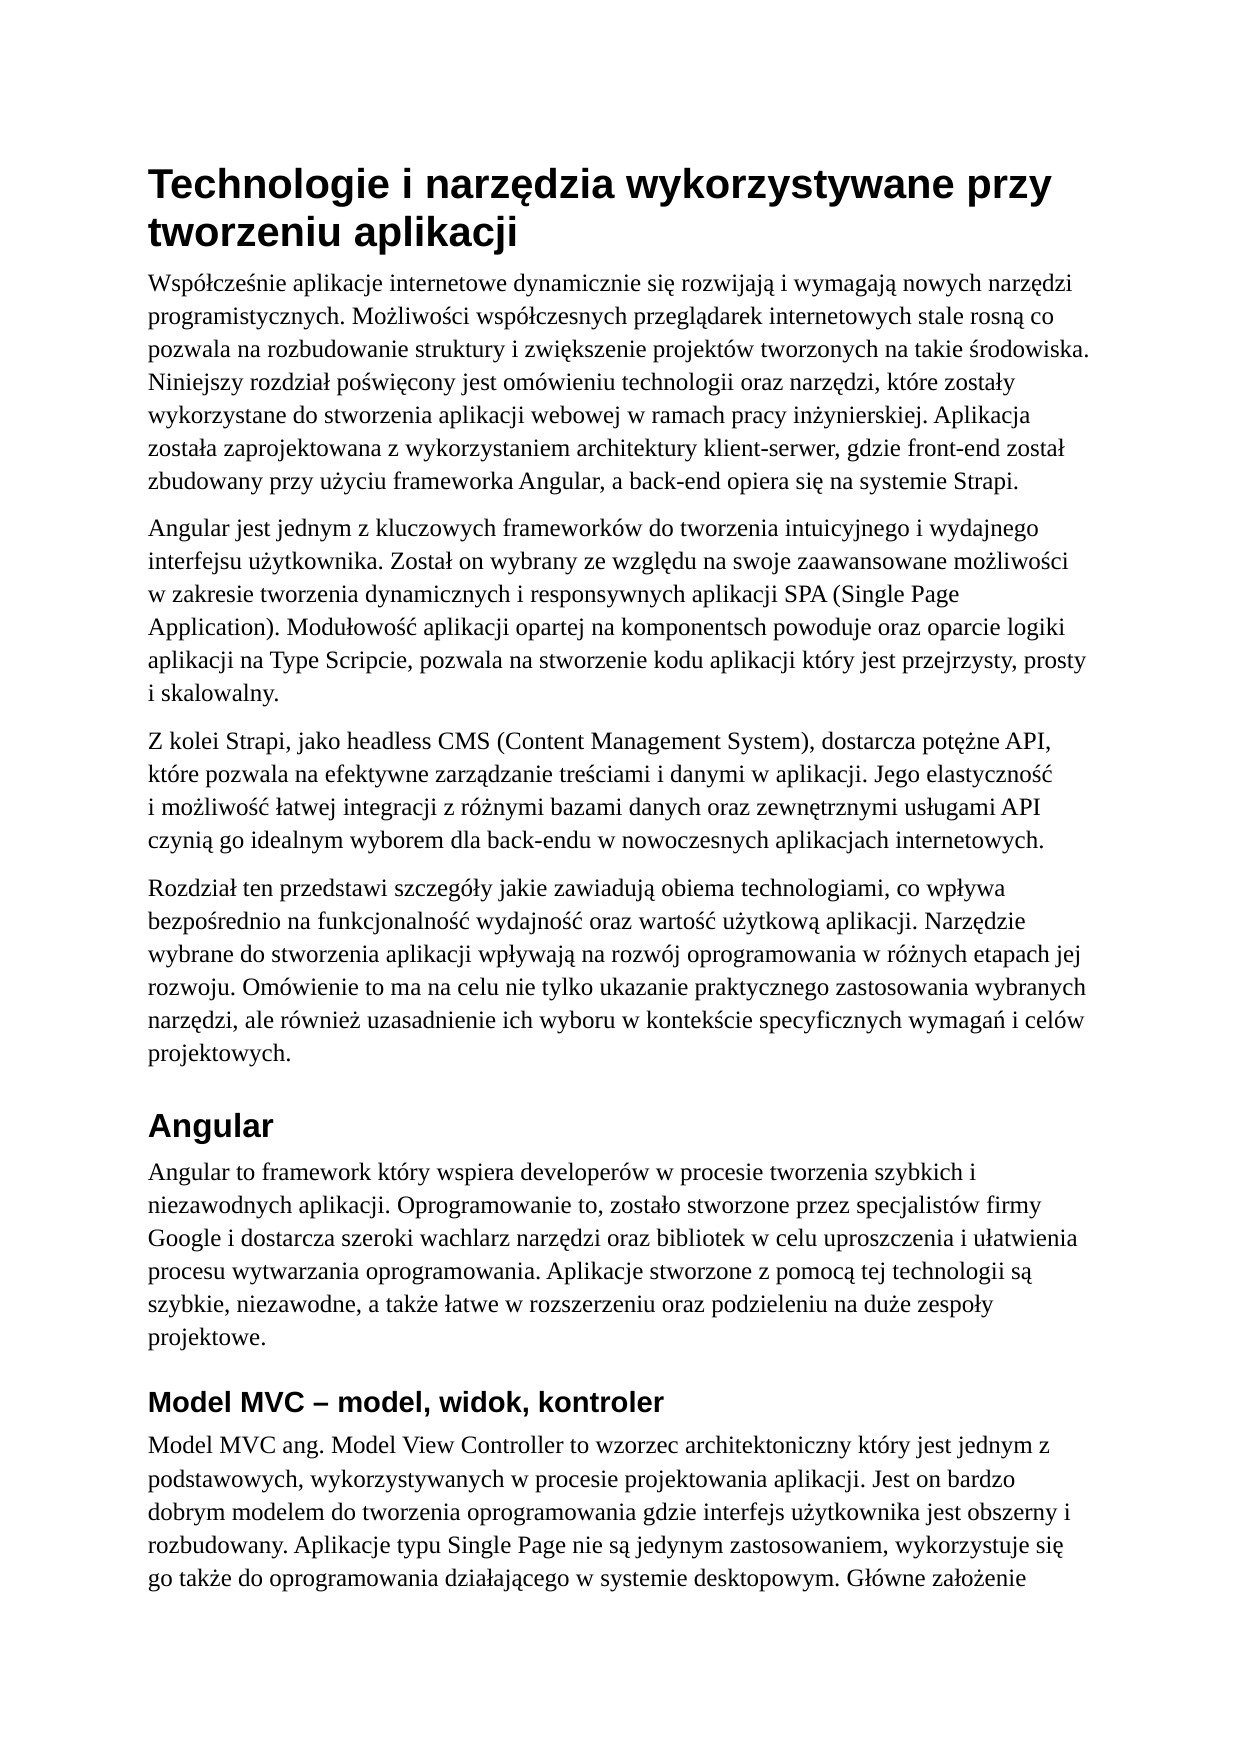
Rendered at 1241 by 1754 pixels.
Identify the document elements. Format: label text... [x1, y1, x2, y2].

text Rozdział ten przedstawi szczegóły jakie zawiadują obiema technologiami, co wpływa bezpośrednio na funkcjonalność wydajność oraz wartość użytkową aplikacji. Narzędzie wybrane do stworzenia aplikacji wpływają na rozwój oprogramowania w różnych etapach jej rozwoju. Omówienie to ma na celu nie tylko ukazanie praktycznego zastosowania wybranych narzędzi, ale również uzasadnienie ich wyboru w kontekście specyficznych wymagań i celów projektowych. [148, 873, 1092, 1067]
subtitle Model MVC – model, widok, kontroler [148, 1384, 1092, 1418]
text Współcześnie aplikacje internetowe dynamicznie się rozwijają i wymagają nowych narzędzi programistycznych. Możliwości współczesnych przeglądarek internetowych stale rosną co pozwala na rozbudowanie struktury i zwiększenie projektów tworzonych na takie środowiska. Niniejszy rozdział poświęcony jest omówieniu technologii oraz narzędzi, które zostały wykorzystane do stworzenia aplikacji webowej w ramach pracy inżynierskiej. Aplikacja została zaprojektowana z wykorzystaniem architektury klient-serwer, gdzie front-end został zbudowany przy użyciu frameworka Angular, a back-end opiera się na systemie Strapi. [148, 268, 1092, 494]
text Angular to framework który wspiera developerów w procesie tworzenia szybkich i niezawodnych aplikacji. Oprogramowanie to, zostało stworzone przez specjalistów firmy Google i dostarcza szeroki wachlarz narzędzi oraz bibliotek w celu uproszczenia i ułatwienia procesu wytwarzania oprogramowania. Aplikacje stworzone z pomocą tej technologii są szybkie, niezawodne, a także łatwe w rozszerzeniu oraz podzieleniu na duże zespoły projektowe. [148, 1157, 1092, 1351]
text Model MVC ang. Model View Controller to wzorzec architektoniczny który jest jednym z podstawowych, wykorzystywanych w procesie projektowania aplikacji. Jest on bardzo dobrym modelem do tworzenia oprogramowania gdzie interfejs użytkownika jest obszerny i rozbudowany. Aplikacje typu Single Page nie są jedynym zastosowaniem, wykorzystuje się go także do oprogramowania działającego w systemie desktopowym. Główne założenie [148, 1431, 1092, 1591]
text Angular jest jednym z kluczowych frameworków do tworzenia intuicyjnego i wydajnego interfejsu użytkownika. Został on wybrany ze względu na swoje zaawansowane możliwości w zakresie tworzenia dynamicznych i responsywnych aplikacji SPA (Single Page Application). Modułowość aplikacji opartej na komponentsch powoduje oraz oparcie logiki aplikacji na Type Scripcie, pozwala na stworzenie kodu aplikacji który jest przejrzysty, prosty i skalowalny. [148, 513, 1092, 707]
subtitle Angular [148, 1106, 1092, 1145]
subtitle Technologie i narzędzia wykorzystywane przy tworzeniu aplikacji [148, 159, 1092, 255]
text Z kolei Strapi, jako headless CMS (Content Management System), dostarcza potężne API, które pozwala na efektywne zarządzanie treściami i danymi w aplikacji. Jego elastyczność i możliwość łatwej integracji z różnymi bazami danych oraz zewnętrznymi usługami API czynią go idealnym wyborem dla back-endu w nowoczesnych aplikacjach internetowych. [148, 726, 1092, 854]
